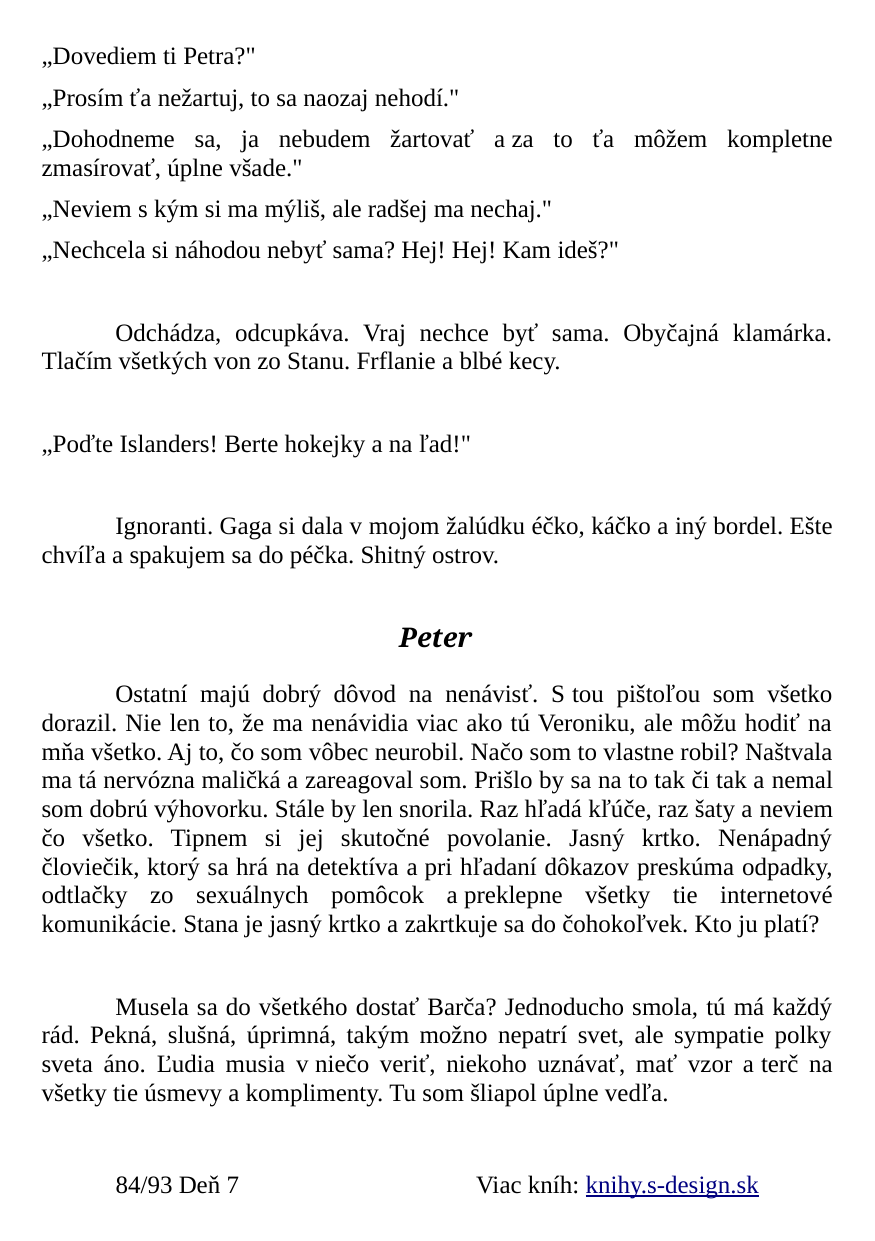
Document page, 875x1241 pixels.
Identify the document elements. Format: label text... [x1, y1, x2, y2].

text „Neviem s kým si ma mýliš, ale radšej ma nechaj." [41, 194, 833, 223]
text Ignoranti. Gaga si dala v mojom žalúdku éčko, káčko a iný bordel. Ešte chvíľa a spakujem sa do péčka. Shitný ostrov. [41, 511, 833, 569]
text Ostatní majú dobrý dôvod na nenávisť. S tou pištoľou som všetko dorazil. Nie len to, že ma nenávidia viac ako tú Veroniku, ale môžu hodiť na mňa všetko. Aj to, čo som vôbec neurobil. Načo som to vlastne robil? Naštvala ma tá nervózna maličká a zareagoval som. Prišlo by sa na to tak či tak a nemal som dobrú výhovorku. Stále by len snorila. Raz hľadá kľúče, raz šaty a neviem čo všetko. Tipnem si jej skutočné povolanie. Jasný krtko. Nenápadný človiečik, ktorý sa hrá na detektíva a pri hľadaní dôkazov preskúma odpadky, odtlačky zo sexuálnych pomôcok a preklepne všetky tie internetové komunikácie. Stana je jasný krtko a zakrtkuje sa do čohokoľvek. Kto ju platí? [41, 679, 833, 938]
text Odchádza, odcupkáva. Vraj nechce byť sama. Obyčajná klamárka. Tlačím všetkých von zo Stanu. Frflanie a blbé kecy. [41, 318, 833, 375]
text „Dovediem ti Petra?" [41, 41, 833, 70]
text Musela sa do všetkého dostať Barča? Jednoducho smola, tú má každý rád. Pekná, slušná, úprimná, takým možno nepatrí svet, ale sympatie polky sveta áno. Ľudia musia v niečo veriť, niekoho uznávať, mať vzor a terč na všetky tie úsmevy a komplimenty. Tu som šliapol úplne vedľa. [41, 992, 833, 1107]
text „Dohodneme sa, ja nebudem žartovať a za to ťa môžem kompletne zmasírovať, úplne všade." [41, 124, 833, 181]
text „Prosím ťa nežartuj, to sa naozaj nehodí." [41, 83, 833, 111]
text „Nechcela si náhodou nebyť sama? Hej! Hej! Kam ideš?" [41, 235, 833, 264]
subtitle Peter [41, 618, 833, 655]
text „Poďte Islanders! Berte hokejky a na ľad!" [41, 429, 833, 458]
